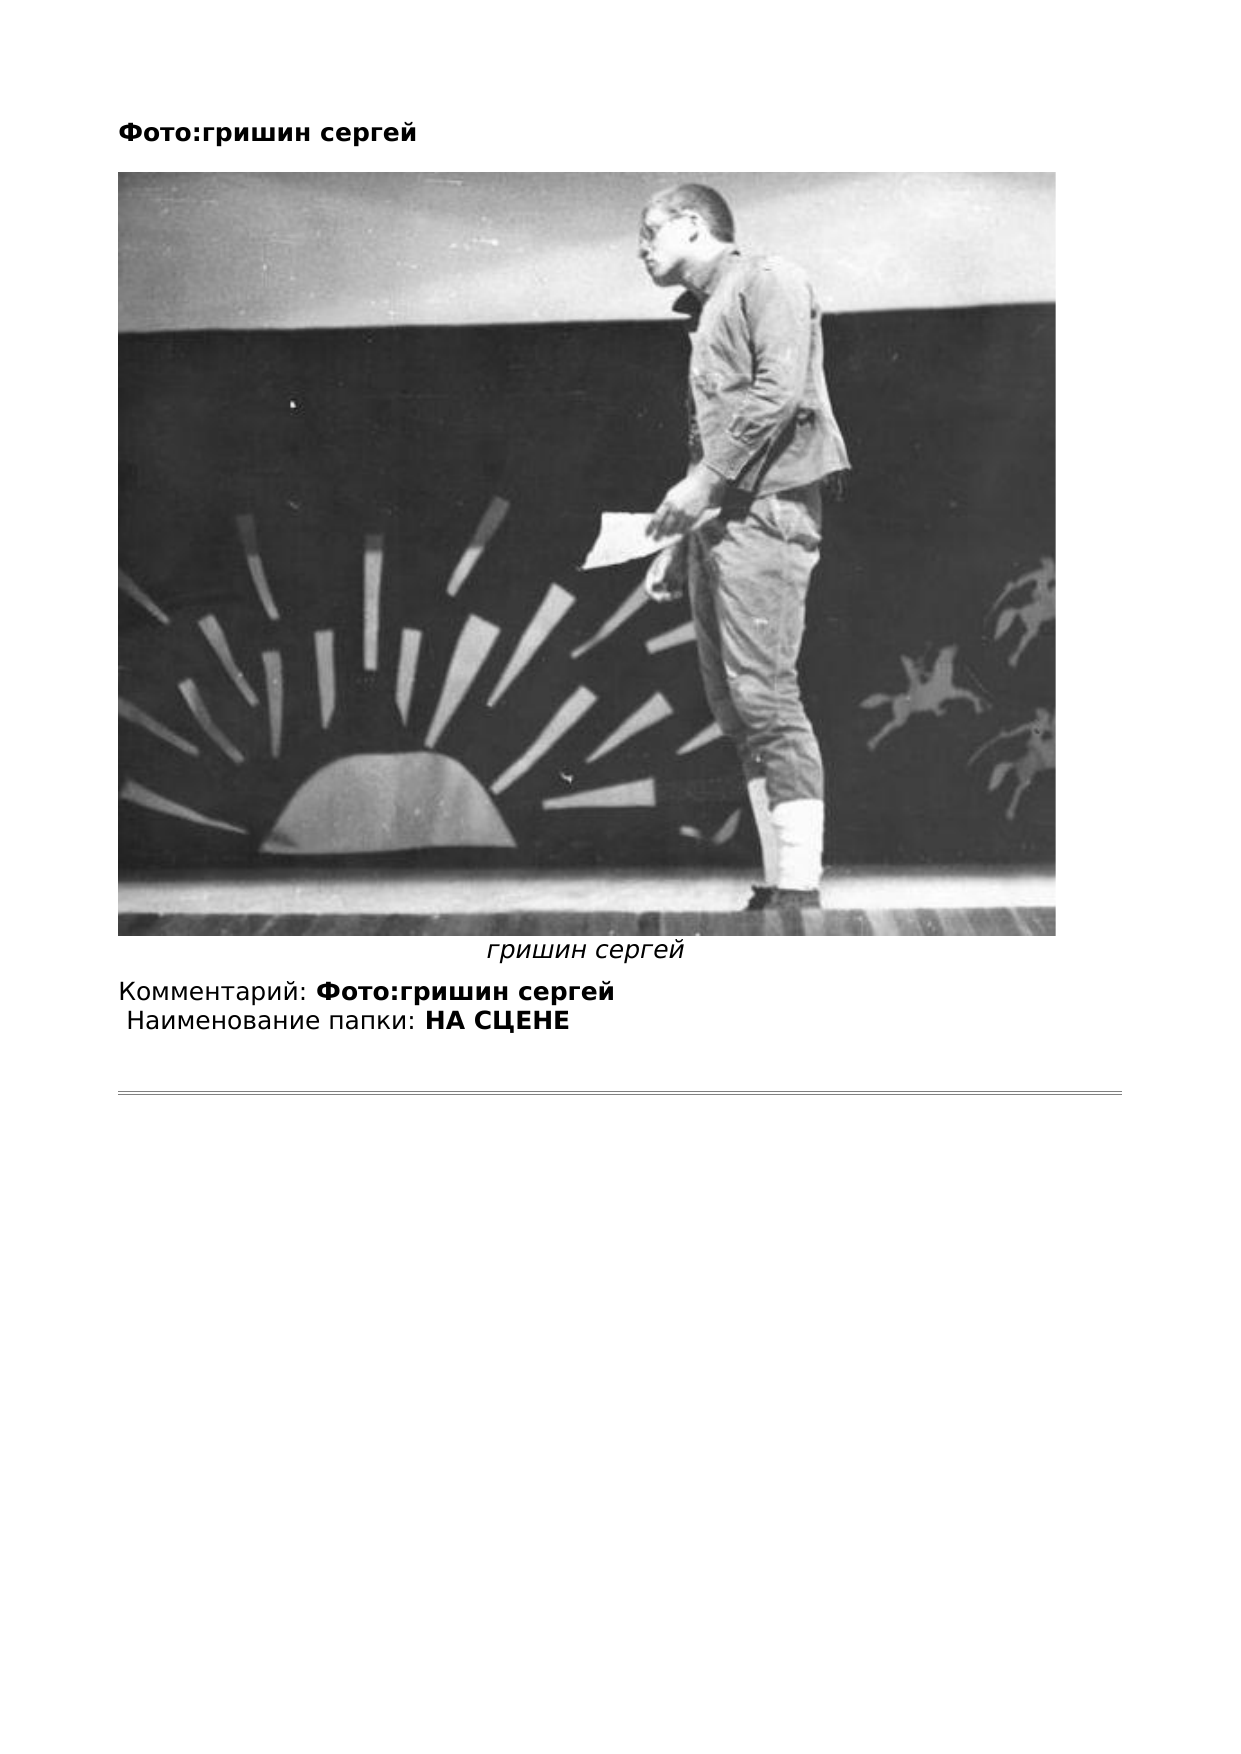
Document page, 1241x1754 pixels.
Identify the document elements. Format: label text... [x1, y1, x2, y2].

subtitle Фото:гришин сергей [118, 118, 1122, 147]
text гришин сергей [118, 936, 1056, 964]
picture [118, 172, 1056, 936]
text Комментарий: Фото:гришин сергей Наименование папки: НА СЦЕНЕ [118, 977, 1122, 1064]
